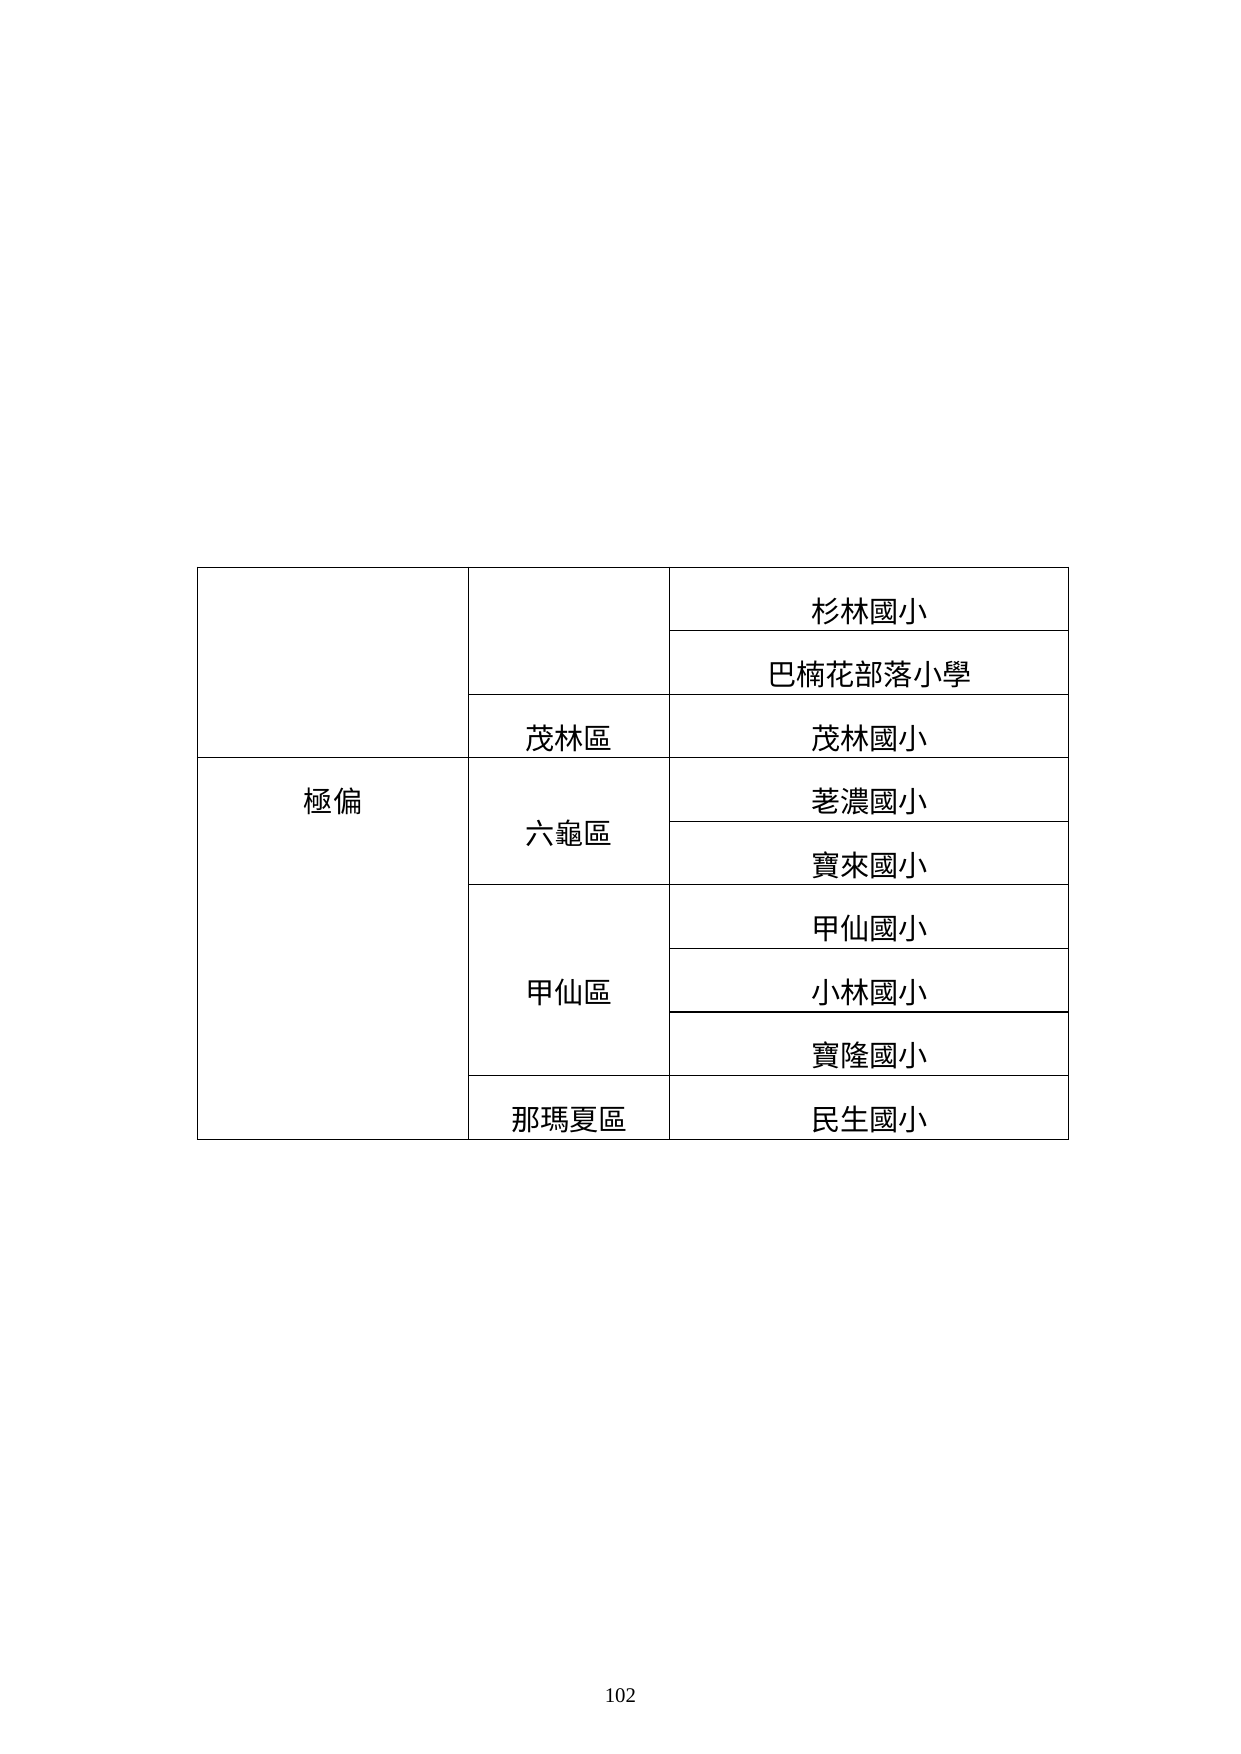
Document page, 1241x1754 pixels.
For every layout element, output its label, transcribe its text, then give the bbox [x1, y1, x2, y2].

table_cell [469, 568, 669, 694]
table_cell 荖濃國小 [670, 758, 1068, 821]
table_cell 小林國小 [670, 949, 1068, 1011]
table_cell 茂林區 [469, 695, 669, 757]
table_cell 六龜區 [469, 758, 669, 884]
table_cell 茂林國小 [670, 695, 1068, 757]
table_cell 寶隆國小 [670, 1013, 1068, 1075]
table_cell 民生國小 [670, 1076, 1068, 1138]
table_cell 那瑪夏區 [469, 1076, 669, 1138]
table_cell 巴楠花部落小學 [670, 631, 1068, 694]
table_cell 甲仙區 [469, 885, 669, 1075]
table_cell 杉林國小 [670, 568, 1068, 630]
table_cell 甲仙國小 [670, 885, 1068, 948]
table_cell 寶來國小 [670, 822, 1068, 884]
table_cell [198, 568, 468, 757]
table_cell 極偏 [198, 758, 468, 1138]
